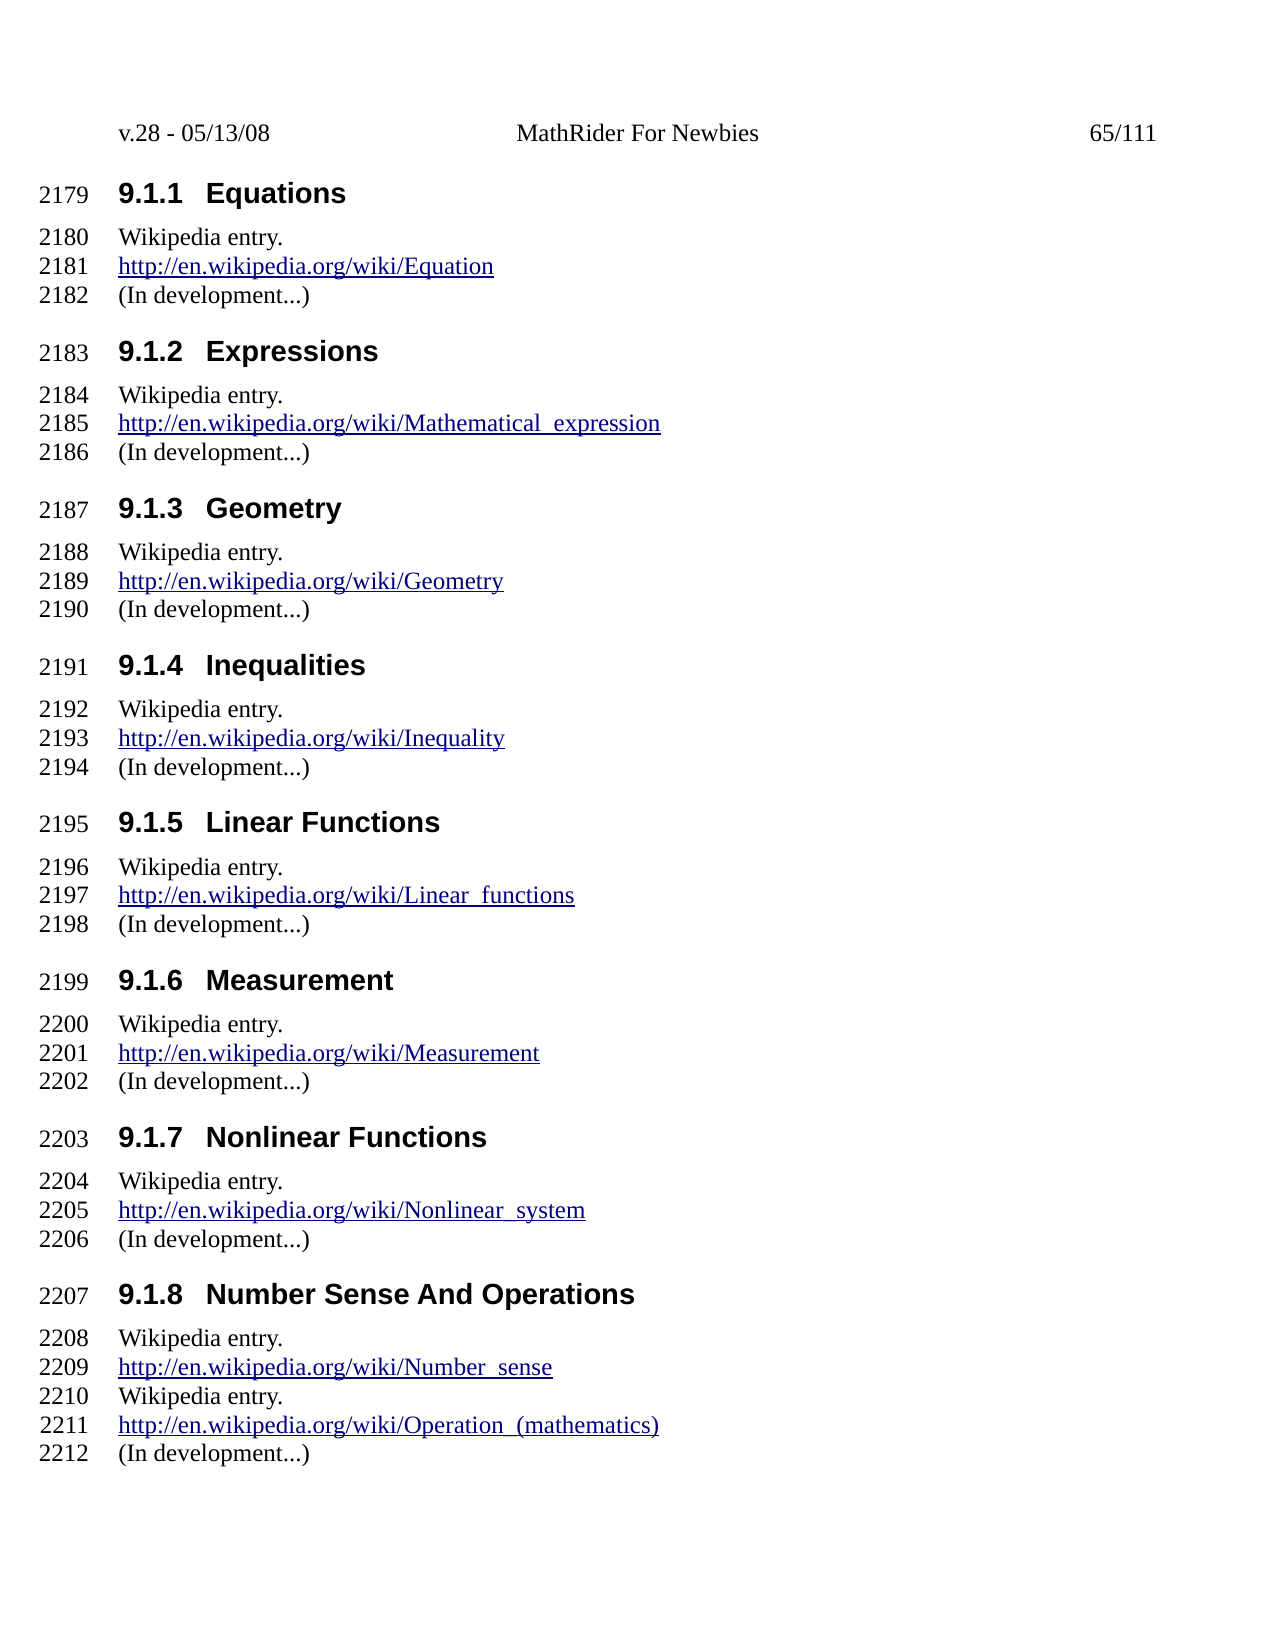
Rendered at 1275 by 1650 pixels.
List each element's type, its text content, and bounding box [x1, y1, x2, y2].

text http://en.wikipedia.org/wiki/Measurement [118, 1038, 1157, 1066]
text Wikipedia entry. [118, 1009, 1157, 1038]
subtitle Equations [118, 176, 1157, 210]
text (In development...) [118, 437, 1157, 466]
text Wikipedia entry. [118, 222, 1157, 251]
subtitle Number Sense And Operations [118, 1277, 1157, 1311]
text Wikipedia entry. [118, 380, 1157, 408]
subtitle Measurement [118, 963, 1157, 996]
text Wikipedia entry. [118, 1381, 1157, 1410]
text (In development...) [118, 752, 1157, 781]
text http://en.wikipedia.org/wiki/Equation [118, 251, 1157, 280]
subtitle Geometry [118, 491, 1157, 524]
text (In development...) [118, 1438, 1157, 1467]
subtitle Nonlinear Functions [118, 1120, 1157, 1154]
text http://en.wikipedia.org/wiki/Operation_(mathematics) [118, 1410, 1157, 1438]
text http://en.wikipedia.org/wiki/Linear_functions [118, 880, 1157, 909]
text http://en.wikipedia.org/wiki/Mathematical_expression [118, 408, 1157, 437]
text Wikipedia entry. [118, 537, 1157, 566]
text http://en.wikipedia.org/wiki/Geometry [118, 566, 1157, 594]
text (In development...) [118, 1224, 1157, 1252]
text http://en.wikipedia.org/wiki/Nonlinear_system [118, 1195, 1157, 1224]
text (In development...) [118, 1066, 1157, 1095]
text Wikipedia entry. [118, 852, 1157, 880]
text (In development...) [118, 280, 1157, 309]
subtitle Expressions [118, 334, 1157, 367]
text Wikipedia entry. [118, 1323, 1157, 1352]
subtitle Inequalities [118, 648, 1157, 682]
text http://en.wikipedia.org/wiki/Number_sense [118, 1352, 1157, 1381]
subtitle Linear Functions [118, 806, 1157, 839]
text http://en.wikipedia.org/wiki/Inequality [118, 723, 1157, 752]
text (In development...) [118, 594, 1157, 623]
text Wikipedia entry. [118, 694, 1157, 723]
text Wikipedia entry. [118, 1166, 1157, 1195]
text (In development...) [118, 909, 1157, 938]
